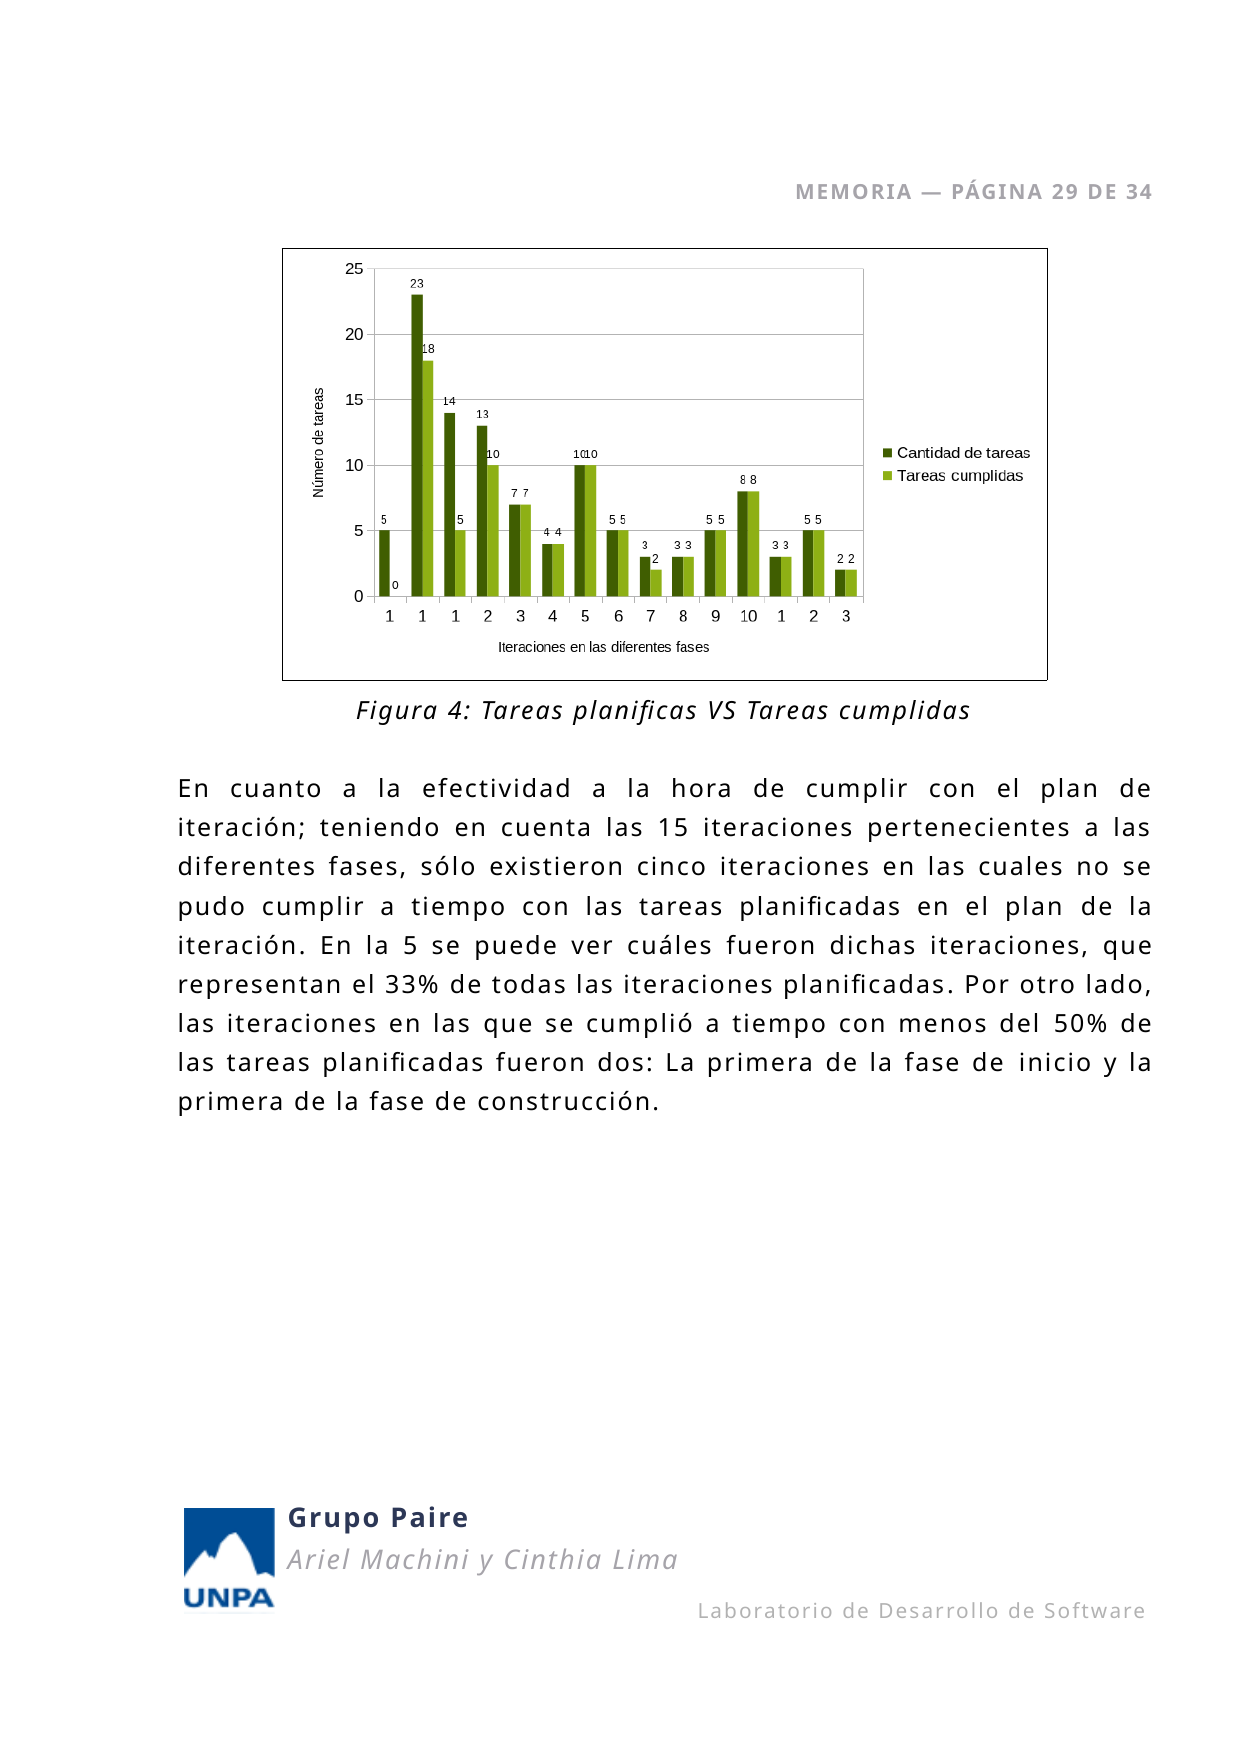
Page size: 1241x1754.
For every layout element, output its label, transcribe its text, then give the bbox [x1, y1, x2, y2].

picture [284, 250, 1045, 677]
picture [184, 1508, 275, 1614]
text [283, 249, 1047, 680]
text En cuanto a la efectividad a la hora de cumplir con el plan de iteración; teniendo en cuenta las 15 iteraciones pertenecientes a las diferentes fases, sólo existieron cinco iteraciones en las cuales no se pudo cumplir a tiempo con las tareas planificadas en el plan de la iteración. En la 5 se puede ver cuáles fueron dichas iteraciones, que representan el 33% de todas las iteraciones planificadas. Por otro lado, las iteraciones en las que se cumplió a tiempo con menos del 50% de las tareas planificadas fueron dos: La primera de la fase de inicio y la primera de la fase de construcción. [177, 771, 1152, 1118]
text Figura 4: Tareas planificas VS Tareas cumplidas [282, 681, 1047, 726]
